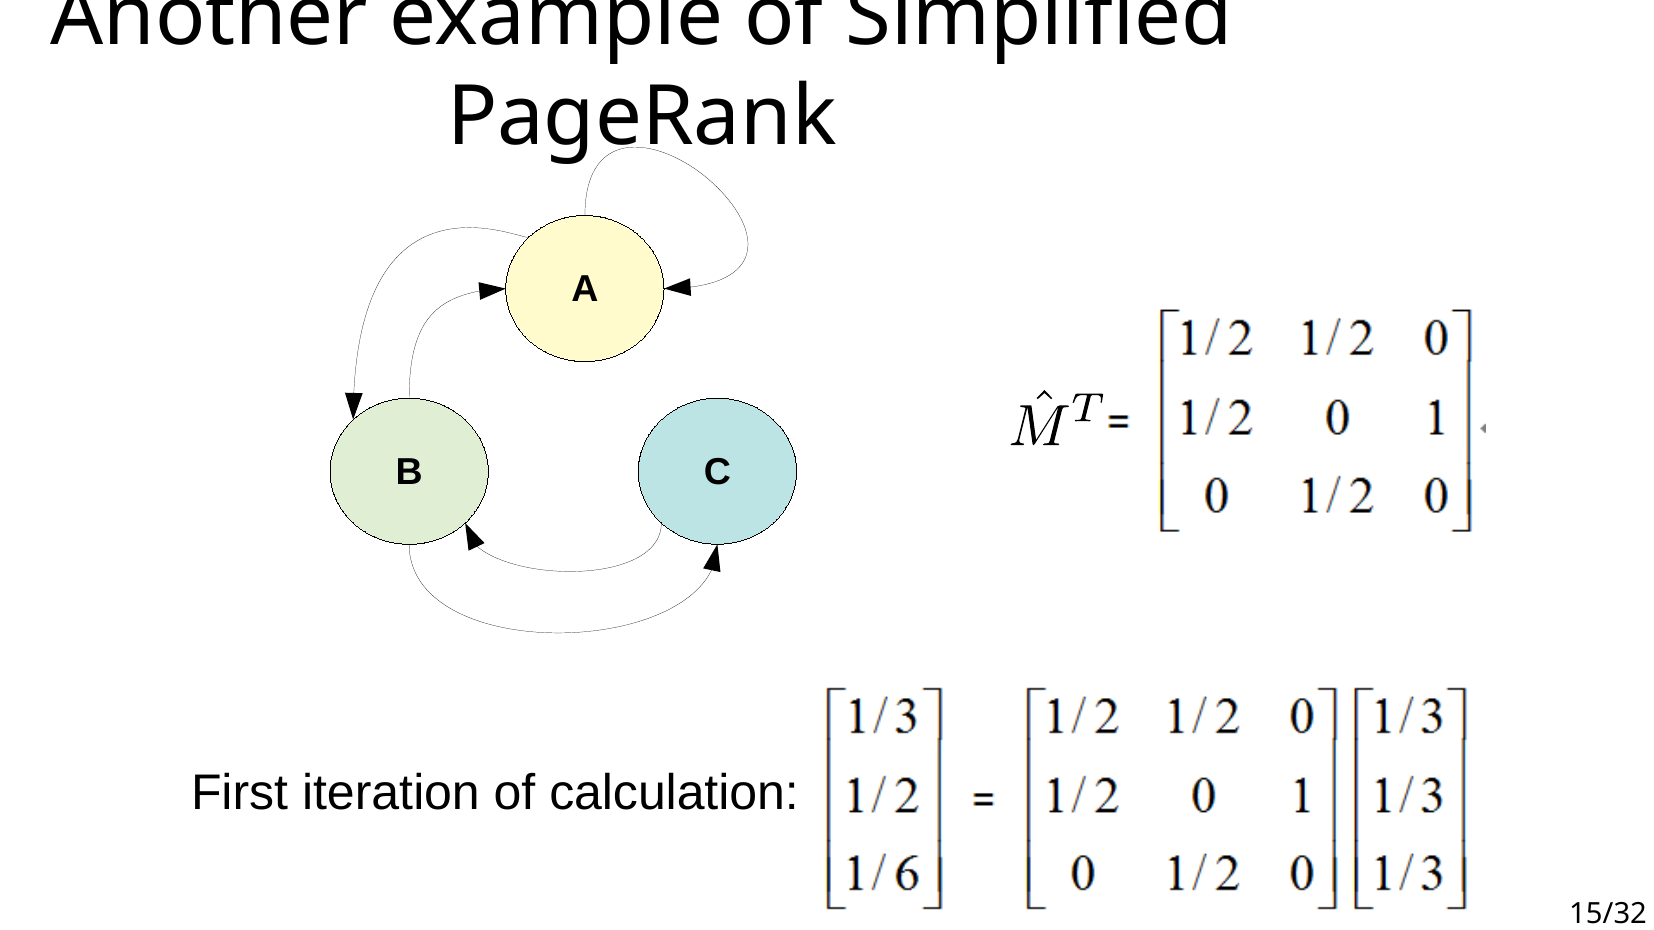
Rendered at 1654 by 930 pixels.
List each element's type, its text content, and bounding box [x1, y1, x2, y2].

text_box [1008, 390, 1105, 446]
text_box First iteration of calculation: [176, 752, 882, 828]
text_box A [505, 215, 665, 362]
picture [1038, 284, 1486, 558]
picture [805, 666, 1474, 930]
text_box B [330, 398, 489, 545]
text_box C [638, 398, 797, 545]
title Another example of Simplified PageRank [0, 1, 1653, 120]
